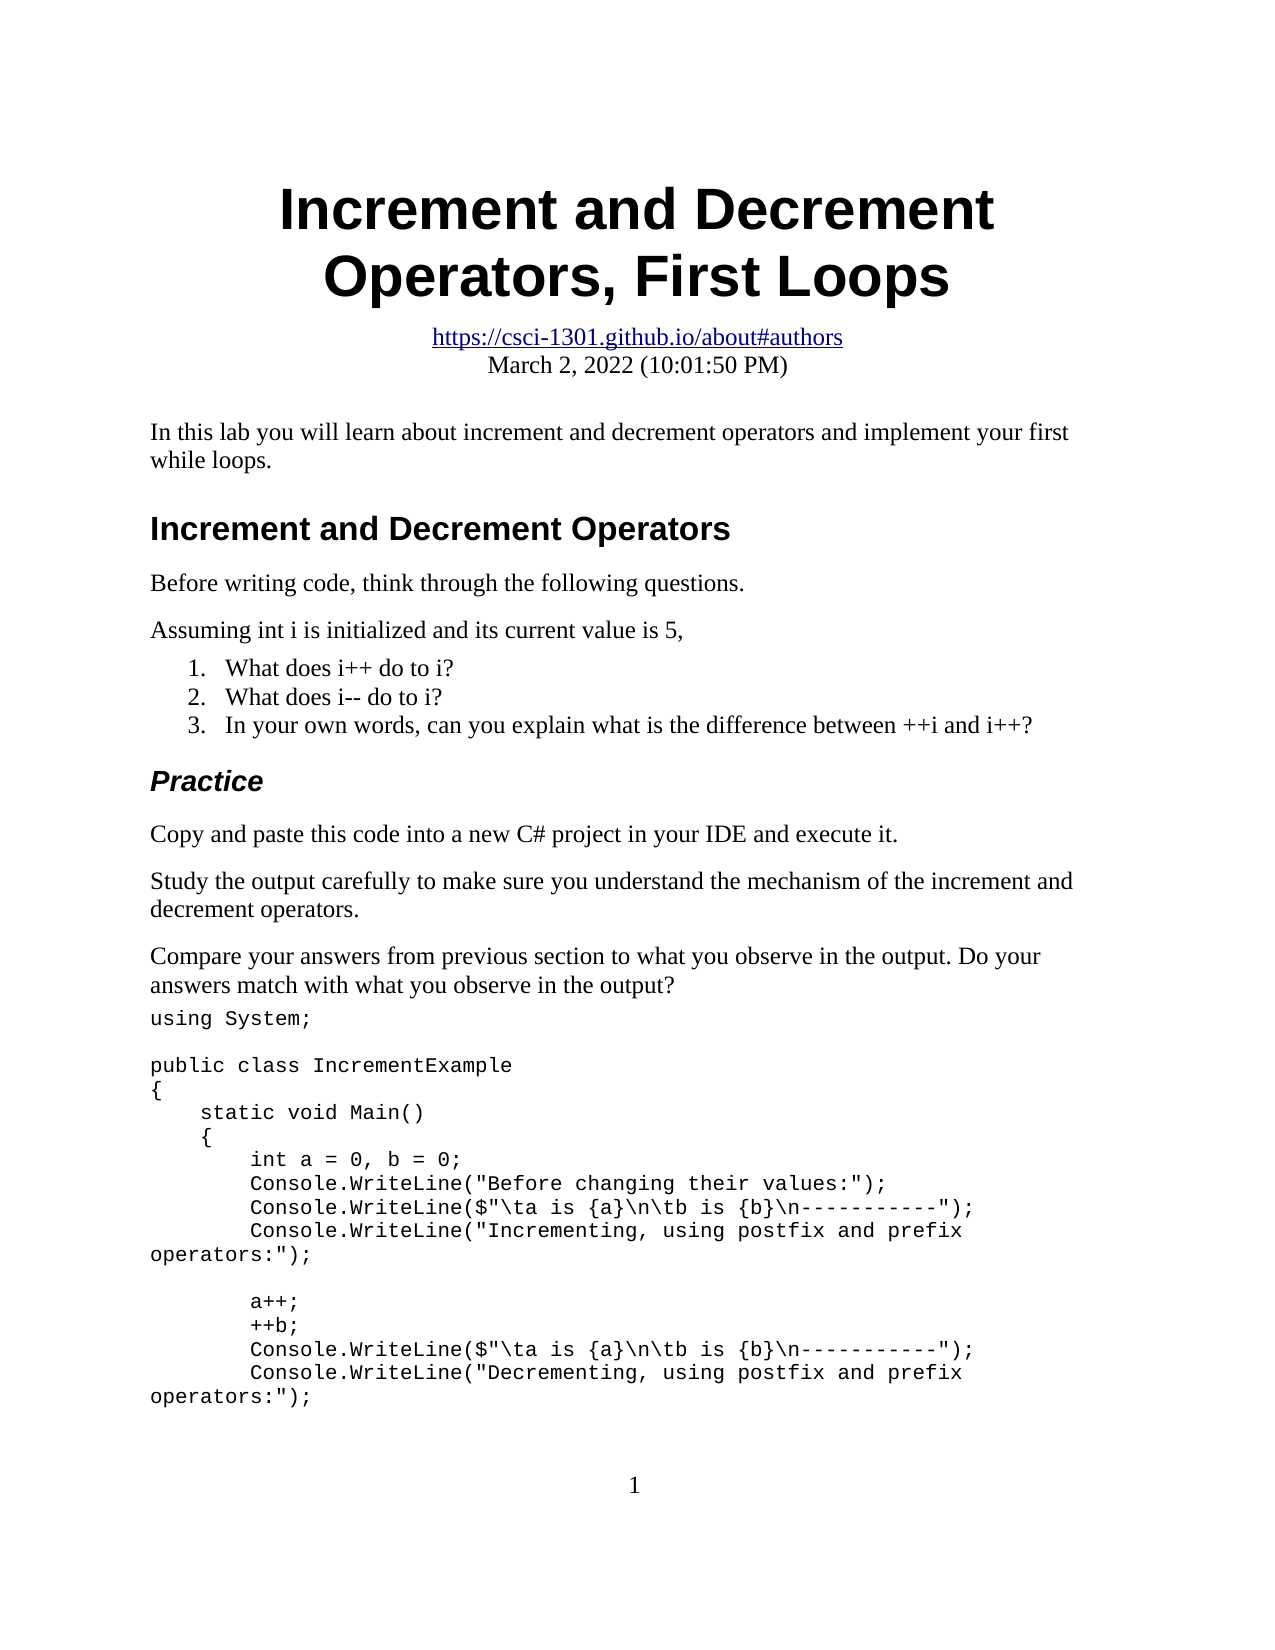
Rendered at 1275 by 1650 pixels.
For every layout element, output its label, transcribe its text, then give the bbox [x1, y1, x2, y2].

text int a = 0, b = 0; [150, 1149, 1125, 1173]
text a++; [150, 1291, 1125, 1315]
text Console.WriteLine($"\ta is {a}\n\tb is {b}\n-----------"); [150, 1339, 1125, 1362]
list What does i++ do to i? [187, 653, 1125, 682]
text { [150, 1126, 1125, 1149]
text Assuming int i is initialized and its current value is 5, [150, 615, 1125, 644]
text Study the output carefully to make sure you understand the mechanism of the increment and decrement operators. [150, 866, 1125, 923]
text ++b; [150, 1315, 1125, 1339]
text Console.WriteLine($"\ta is {a}\n\tb is {b}\n-----------"); [150, 1197, 1125, 1220]
subtitle Increment and Decrement Operators [150, 508, 1125, 547]
text https://csci-1301.github.io/about#authors [150, 322, 1125, 350]
text { [150, 1078, 1125, 1102]
list What does i-- do to i? [187, 682, 1125, 710]
subtitle Practice [150, 764, 1125, 798]
title Increment and Decrement Operators, First Loops [150, 175, 1125, 309]
text using System; [150, 1008, 1125, 1031]
text Console.WriteLine("Decrementing, using postfix and prefix operators:"); [150, 1362, 1125, 1409]
text static void Main() [150, 1102, 1125, 1126]
text Compare your answers from previous section to what you observe in the output. Do your answers match with what you observe in the output? [150, 941, 1125, 999]
text Before writing code, think through the following questions. [150, 568, 1125, 597]
text In this lab you will learn about increment and decrement operators and implement your first while loops. [150, 417, 1125, 474]
text public class IncrementExample [150, 1055, 1125, 1078]
list In your own words, can you explain what is the difference between ++i and i++? [187, 710, 1125, 739]
text Copy and paste this code into a new C# project in your IDE and execute it. [150, 819, 1125, 848]
text March 2, 2022 (10:01:50 PM) [150, 350, 1125, 379]
text Console.WriteLine("Before changing their values:"); [150, 1173, 1125, 1197]
text Console.WriteLine("Incrementing, using postfix and prefix operators:"); [150, 1220, 1125, 1268]
